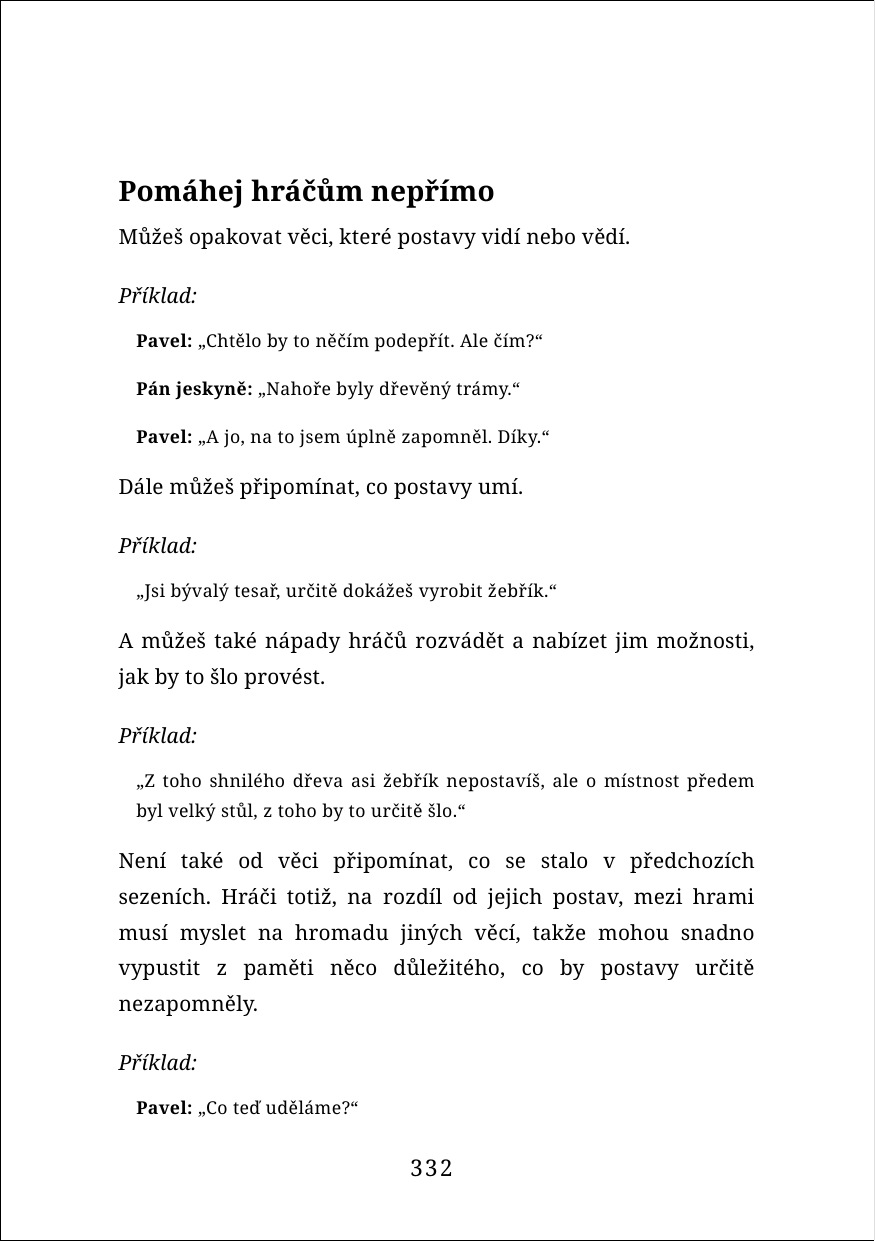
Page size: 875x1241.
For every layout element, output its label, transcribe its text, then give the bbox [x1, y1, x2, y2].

text A můžeš také nápady hráčů rozvádět a nabízet jim možnosti, jak by to šlo provést. [118, 626, 756, 690]
text „Z toho shnilého dřeva asi žebřík nepostavíš, ale o místnost předem byl velký stůl, z toho by to určitě šlo.“ [136, 768, 756, 823]
text Není také od věci připomínat, co se stalo v předchozích sezeních. Hráči totiž, na rozdíl od jejich postav, mezi hrami musí myslet na hromadu jiných věcí, takže mohou snadno vypustit z paměti něco důležitého, co by postavy určitě nezapomněly. [118, 847, 756, 1017]
text Můžeš opakovat věci, které postavy vidí nebo vědí. [118, 222, 756, 250]
subtitle Pomáhej hráčům nepřímo [118, 172, 756, 210]
text „Jsi bývalý tesař, určitě dokážeš vyrobit žebřík.“ [136, 578, 756, 603]
text Příklad: [118, 1048, 756, 1076]
text Příklad: [118, 531, 756, 560]
text Dále můžeš připomínat, co postavy umí. [118, 472, 756, 501]
text Pavel: „Chtělo by to něčím podepřít. Ale čím?“ [136, 328, 756, 352]
text Pavel: „A jo, na to jsem úplně zapomněl. Díky.“ [136, 424, 756, 448]
text Pavel: „Co teď uděláme?“ [136, 1095, 756, 1119]
text Pán jeskyně: „Nahoře byly dřevěný trámy.“ [136, 376, 756, 400]
text Příklad: [118, 281, 756, 309]
text Příklad: [118, 721, 756, 749]
